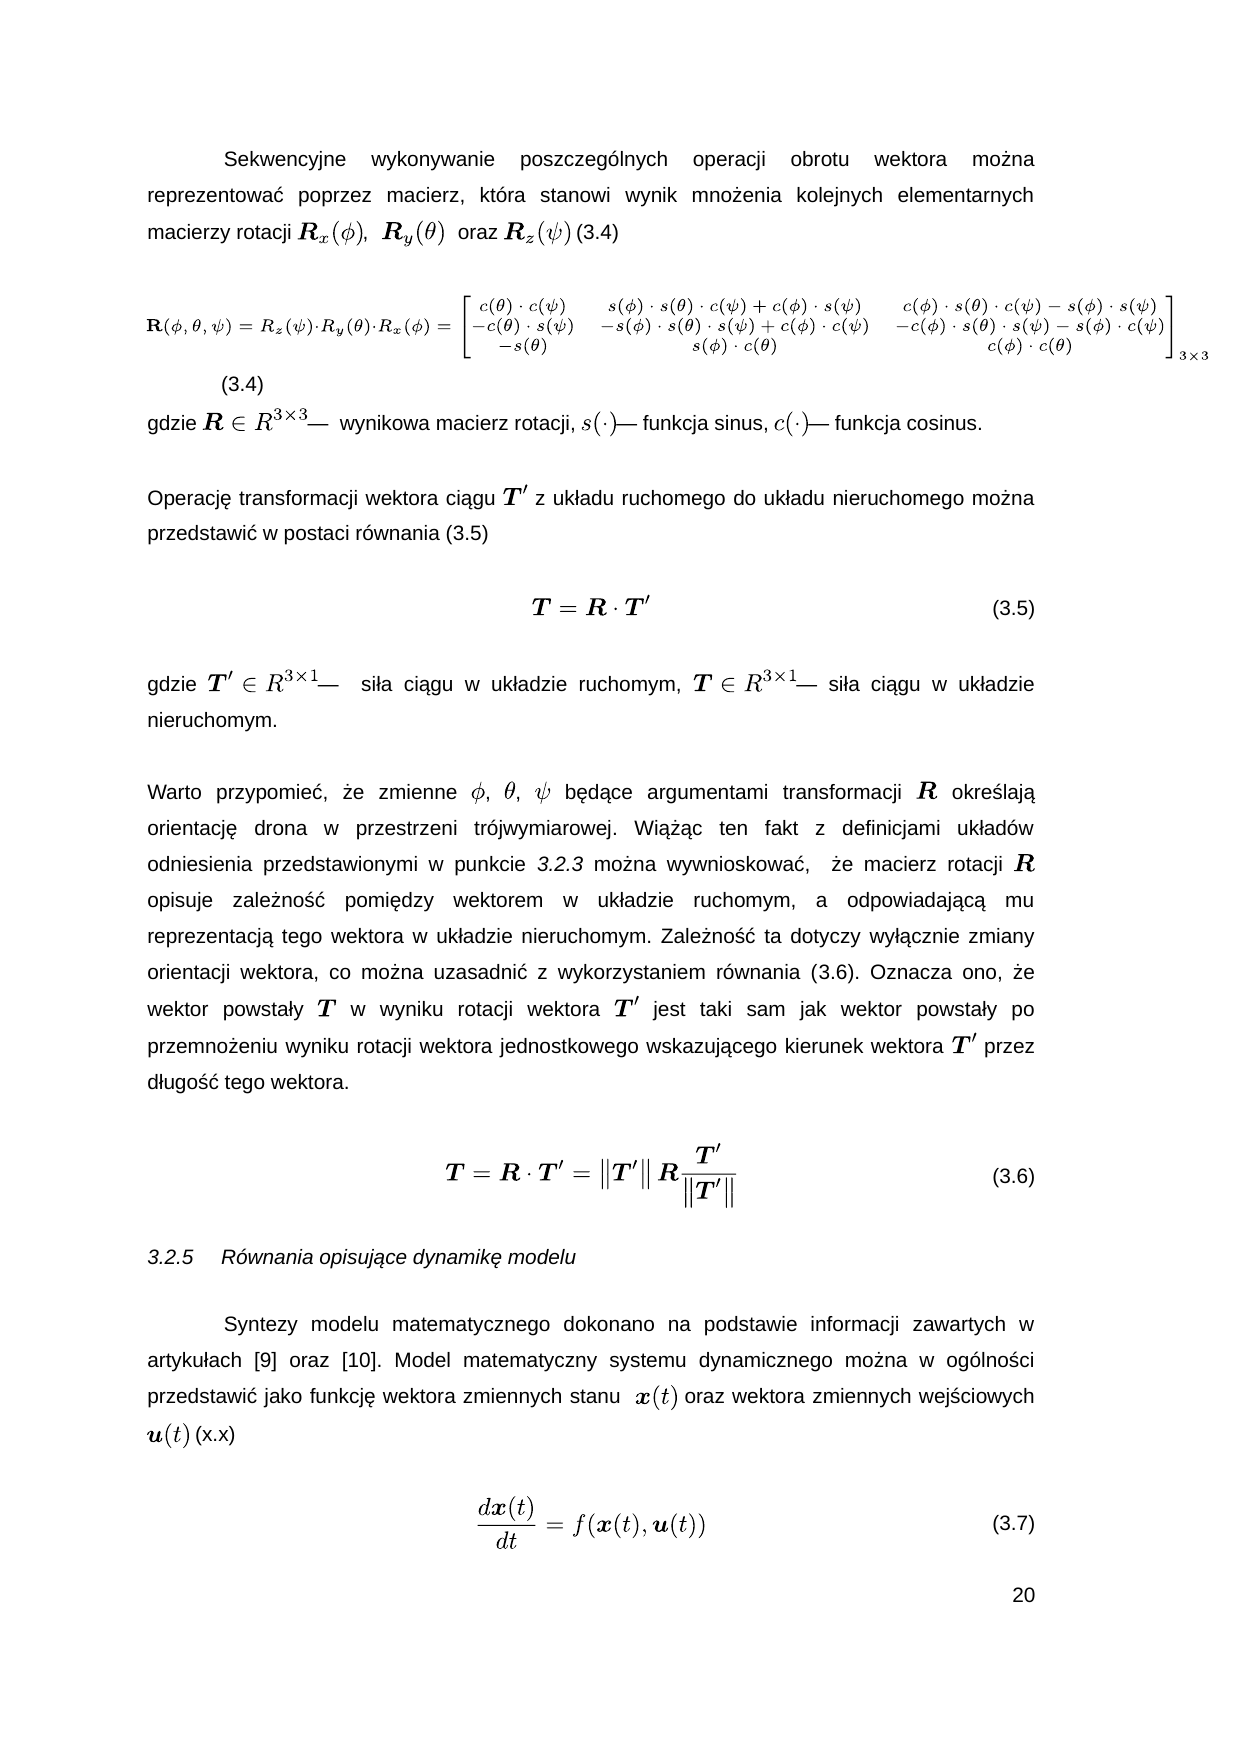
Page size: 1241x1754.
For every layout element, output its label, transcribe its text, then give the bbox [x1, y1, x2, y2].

text [147, 1143, 685, 1208]
text Sekwencyjne wykonywanie poszczególnych operacji obrotu wektora można reprezentować poprzez macierz, która stanowi wynik mnożenia kolejnych elementarnych macierzy rotacji , oraz (3.4) [147, 147, 1035, 247]
subtitle Równania opisujące dynamikę modelu [147, 1245, 1035, 1269]
text Syntezy modelu matematycznego dokonano na podstawie informacji zawartych w artykułach [9] oraz [10]. Model matematyczny systemu dynamicznego można w ogólności przedstawić jako funkcję wektora zmiennych stanu oraz wektora zmiennych wejściowych (x.x) [147, 1312, 1035, 1448]
text gdzie — siła ciągu w układzie ruchomym, — siła ciągu w układzie nieruchomym. [147, 669, 1035, 732]
text gdzie — wynikowa macierz rotacji, — funkcja sinus, — funkcja cosinus. [147, 408, 1035, 436]
text [147, 260, 1035, 296]
text (3.4) [147, 359, 1035, 396]
text Operację transformacji wektora ciągu z układu ruchomego do układu nieruchomego można przedstawić w postaci równania (3.5) [147, 484, 1035, 545]
text (3.6) [733, 1143, 1035, 1208]
text (3.7) [514, 1496, 1035, 1549]
text (3.5) [147, 595, 1035, 620]
text Warto przypomieć, że zmienne , , będące argumentami transformacji określają orientację drona w przestrzeni trójwymiarowej. Wiążąc ten fakt z definicjami układów odniesienia przedstawionymi w punkcie 3.2.3 można wywnioskować, że macierz rotacji opisuje zależność pomiędzy wektorem w układzie ruchomym, a odpowiadającą mu reprezentacją tego wektora w układzie nieruchomym. Zależność ta dotyczy wyłącznie zmiany orientacji wektora, co można uzasadnić z wykorzystaniem równania (3.6). Oznacza ono, że wektor powstały w wyniku rotacji wektora jest taki sam jak wektor powstały po przemnożeniu wyniku rotacji wektora jednostkowego wskazującego kierunek wektora przez długość tego wektora. [147, 779, 1035, 1093]
text [147, 1496, 513, 1549]
